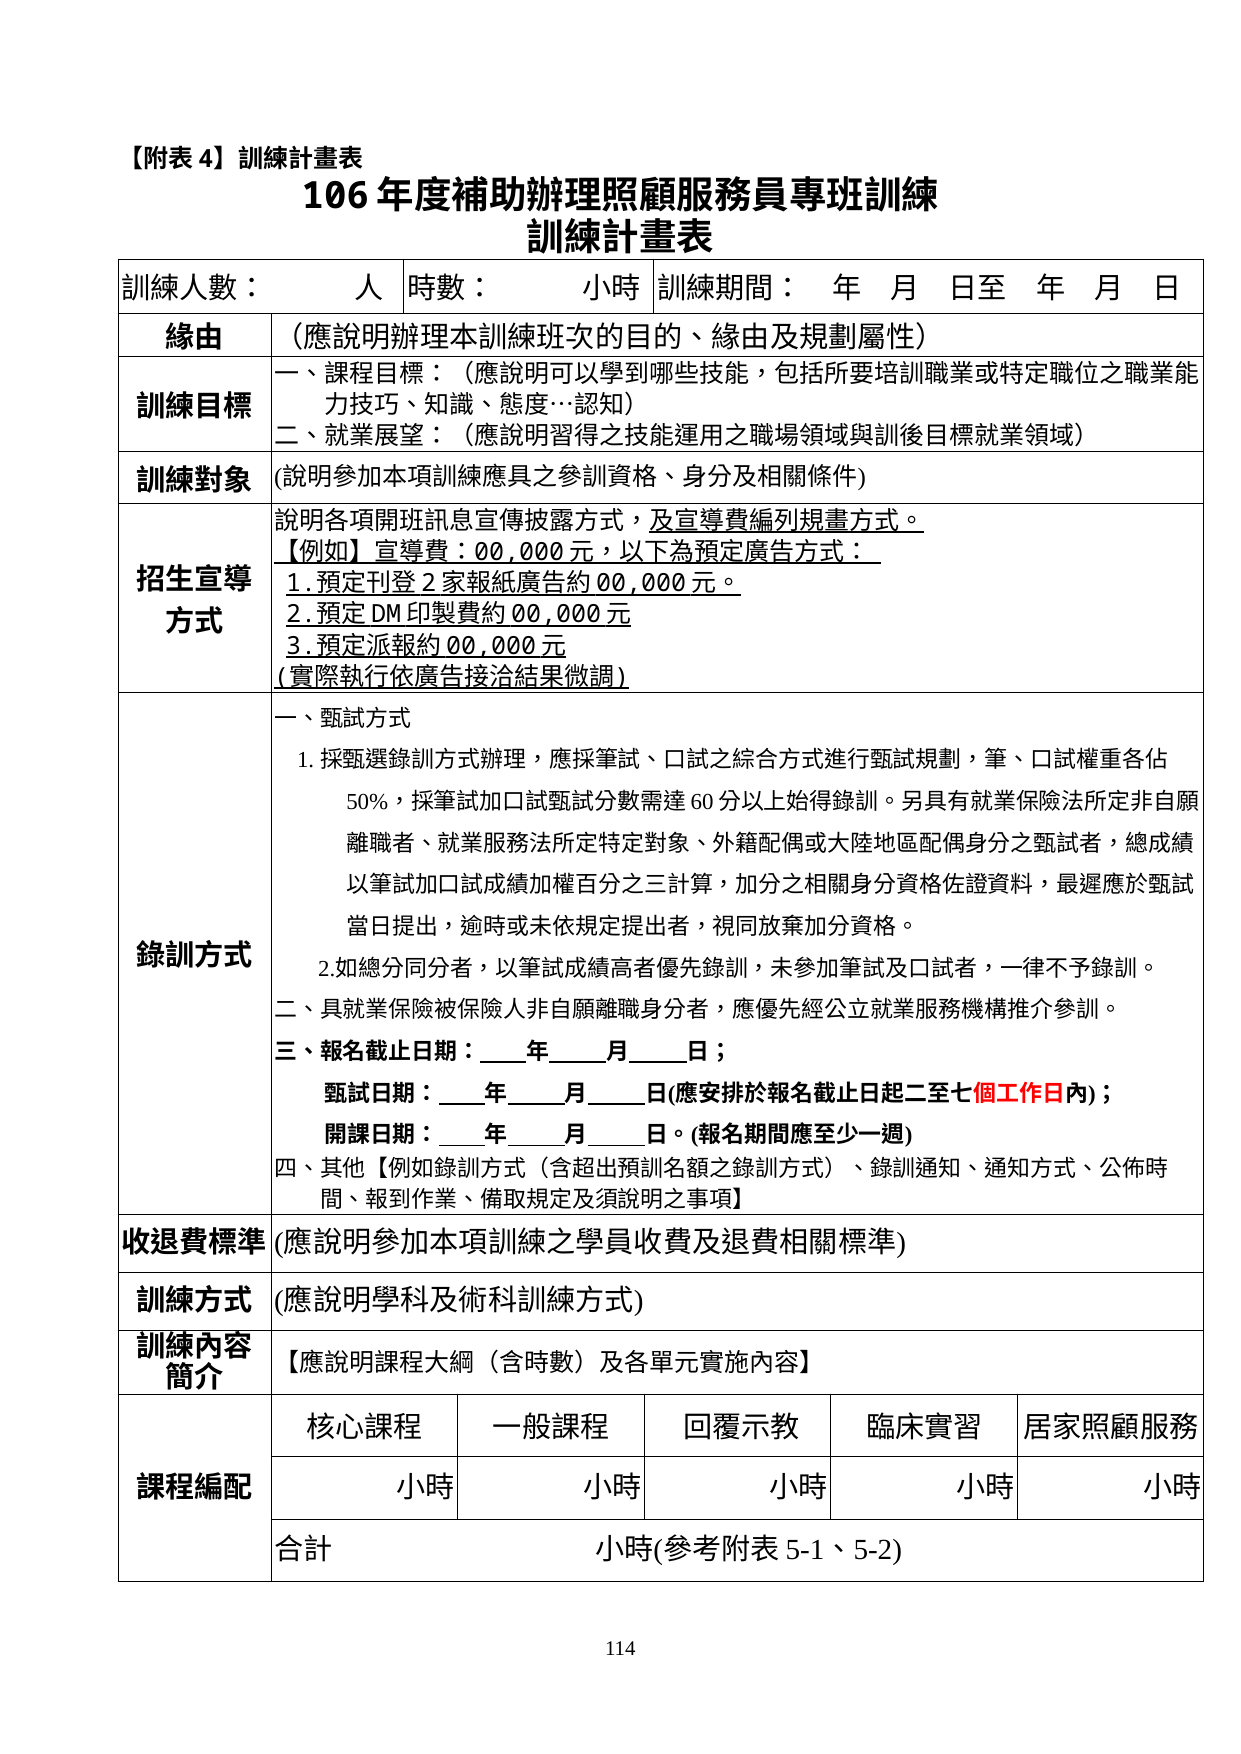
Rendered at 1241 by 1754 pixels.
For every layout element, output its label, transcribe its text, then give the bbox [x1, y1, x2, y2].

table_cell (應說明參加本項訓練之學員收費及退費相關標準) [272, 1215, 1203, 1272]
table_header 訓練人數： 人 [119, 260, 403, 313]
table_cell (應說明學科及術科訓練方式) [272, 1273, 1203, 1330]
table_cell 訓練目標 [119, 357, 271, 451]
text 【附表4】訓練計畫表 [118, 139, 1122, 175]
text 106年度補助辦理照顧服務員專班訓練 [118, 175, 1122, 217]
text 訓練計畫表 [118, 217, 1122, 258]
table_header 訓練期間： 年 月 日至 年 月 日 [654, 260, 1203, 313]
table_cell 臨床實習 [831, 1395, 1017, 1456]
table_cell (說明參加本項訓練應具之參訓資格、身分及相關條件) [272, 452, 1203, 503]
table_cell 小時 [831, 1457, 1017, 1518]
table_cell 課程編配 [119, 1395, 271, 1581]
table_cell 收退費標準 [119, 1215, 271, 1272]
table_cell 核心課程 [272, 1395, 457, 1456]
table_cell 緣由 [119, 314, 271, 356]
table_cell 居家照顧服務 [1018, 1395, 1203, 1456]
table_cell 一、課程目標：（應說明可以學到哪些技能，包括所要培訓職業或特定職位之職業能力技巧、知識、態度…認知） 二、就業展望：（應說明習得之技能運用之職場領域與訓後目標就業領域） [272, 357, 1203, 451]
table_cell 招生宣導 方式 [119, 504, 271, 692]
table_cell 錄訓方式 [119, 693, 271, 1213]
table_cell 訓練內容 簡介 [119, 1331, 271, 1393]
table_cell 回覆示教 [645, 1395, 830, 1456]
table_cell 合計 小時(參考附表5-1、5-2) [272, 1520, 1203, 1581]
table_header 時數： 小時 [404, 260, 653, 313]
table_cell 說明各項開班訊息宣傳披露方式，及宣導費編列規畫方式。 【例如】宣導費：00,000元，以下為預定廣告方式： 1.預定刊登2家報紙廣告約00,000元。 2.預定DM印製費約00,000元 3.預定派報約00,000元 (實際執行依廣告接洽結果微調) [272, 504, 1203, 692]
table_cell 訓練對象 [119, 452, 271, 503]
table_cell 【應說明課程大綱（含時數）及各單元實施內容】 [272, 1331, 1203, 1393]
table_cell 小時 [645, 1457, 830, 1518]
table_cell 小時 [272, 1457, 457, 1518]
table_cell 一般課程 [458, 1395, 644, 1456]
table_cell 小時 [458, 1457, 644, 1518]
table_cell 一、甄試方式 1. 採甄選錄訓方式辦理，應採筆試、口試之綜合方式進行甄試規劃，筆、口試權重各佔50%，採筆試加口試甄試分數需達60分以上始得錄訓。另具有就業保險法所定非自願離職者、就業服務法所定特定對象、外籍配偶或大陸地區配偶身分之甄試者，總成績以筆試加口試成績加權百分之三計算，加分之相關身分資格佐證資料，最遲應於甄試當日提出，逾時或未依規定提出者，視同放棄加分資格。 2.如總分同分者，以筆試成績高者優先錄訓，未參加筆試及口試者，一律不予錄訓。 二、具就業保險被保險人非自願離職身分者，應優先經公立就業服務機構推介參訓。 三、報名截止日期： 年 月 日； 甄試日期： 年 月 日(應安排於報名截止日起二至七個工作日內)； 開課日期： 年 月 日。(報名期間應至少一週) 四、其他【例如錄訓方式（含超出預訓名額之錄訓方式）、錄訓通知、通知方式、公佈時間、報到作業、備取規定及須說明之事項】 [272, 693, 1203, 1213]
table_cell 訓練方式 [119, 1273, 271, 1330]
table_cell （應說明辦理本訓練班次的目的、緣由及規劃屬性） [272, 314, 1203, 356]
table_cell 小時 [1018, 1457, 1203, 1518]
